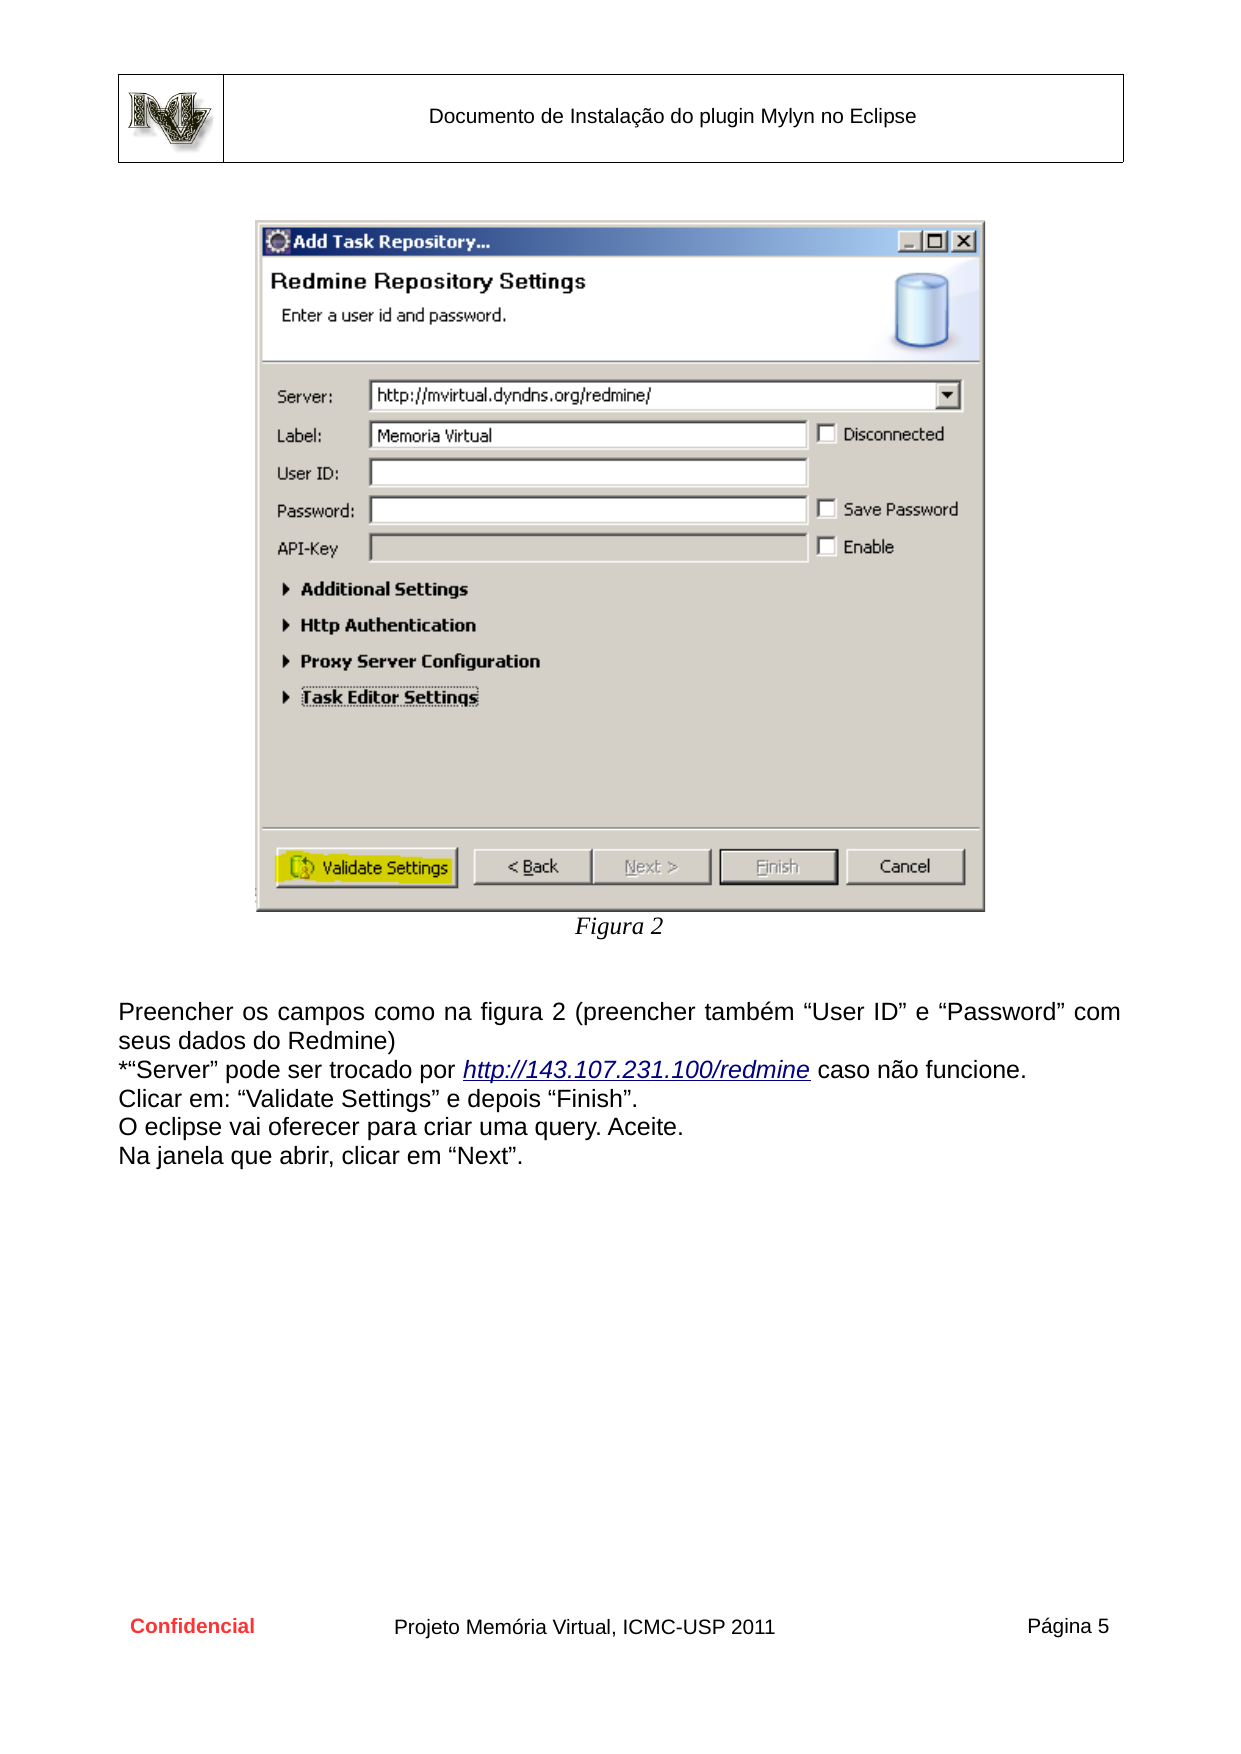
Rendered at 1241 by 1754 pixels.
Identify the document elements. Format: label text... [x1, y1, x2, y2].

text Preencher os campos como na figura 2 (preencher também “User ID” e “Password” com seus dados do Redmine) [118, 997, 1122, 1055]
text Figura 2 [255, 912, 985, 940]
text Na janela que abrir, clicar em “Next”. [118, 1141, 1122, 1170]
text Clicar em: “Validate Settings” e depois “Finish”. [118, 1084, 1122, 1112]
text O eclipse vai oferecer para criar uma query. Aceite. [118, 1112, 1122, 1141]
text *“Server” pode ser trocado por http://143.107.231.100/redmine caso não funcione. [118, 1055, 1122, 1084]
picture [255, 220, 986, 912]
picture [123, 80, 214, 156]
